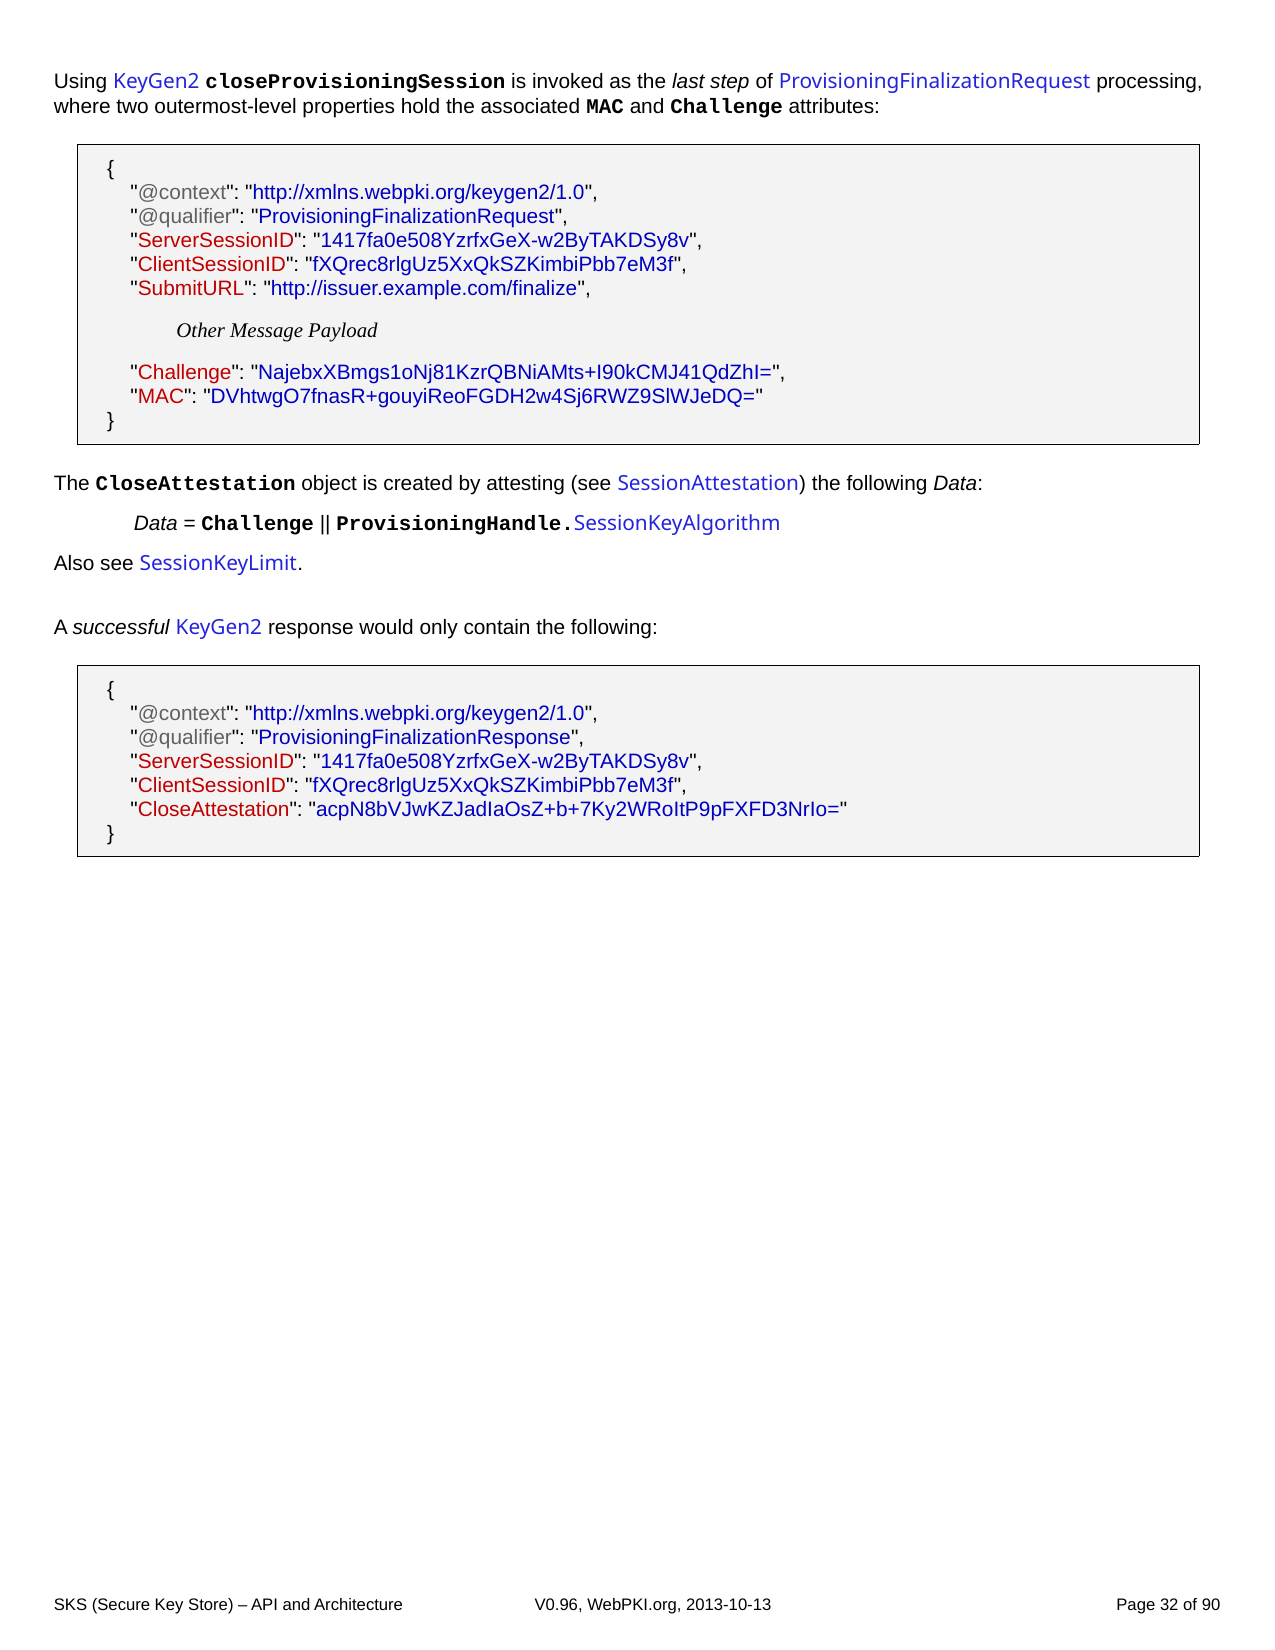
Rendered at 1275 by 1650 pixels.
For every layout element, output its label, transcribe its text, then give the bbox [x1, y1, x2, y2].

text Data = Challenge || ProvisioningHandle.SessionKeyAlgorithm [54, 508, 1221, 536]
table_header { "@context": "http://xmlns.webpki.org/keygen2/1.0", "@qualifier": "ProvisioningFinalizationRequest", "ServerSessionID": "1417fa0e508YzrfxGeX-w2ByTAKDSy8v", "ClientSessionID": "fXQrec8rlgUz5XxQkSZKimbiPbb7eM3f", "SubmitURL": "http://issuer.example.com/finalize", Other Message Payload "Challenge": "NajebxXBmgs1oNj81KzrQBNiAMts+I90kCMJ41QdZhI=", "MAC": "DVhtwgO7fnasR+gouyiReoFGDH2w4Sj6RWZ9SlWJeDQ=" } [78, 145, 1199, 443]
text The CloseAttestation object is created by attesting (see SessionAttestation) the following Data: [54, 468, 1221, 496]
text Also see SessionKeyLimit. [54, 548, 1221, 577]
table_header { "@context": "http://xmlns.webpki.org/keygen2/1.0", "@qualifier": "ProvisioningFinalizationResponse", "ServerSessionID": "1417fa0e508YzrfxGeX-w2ByTAKDSy8v", "ClientSessionID": "fXQrec8rlgUz5XxQkSZKimbiPbb7eM3f", "CloseAttestation": "acpN8bVJwKZJadIaOsZ+b+7Ky2WRoItP9pFXFD3NrIo=" } [78, 666, 1199, 856]
text Using KeyGen2 closeProvisioningSession is invoked as the last step of ProvisioningFinalizationRequest processing, where two outermost-level properties hold the associated MAC and Challenge attributes: [54, 66, 1221, 120]
text A successful KeyGen2 response would only contain the following: [54, 612, 1221, 641]
